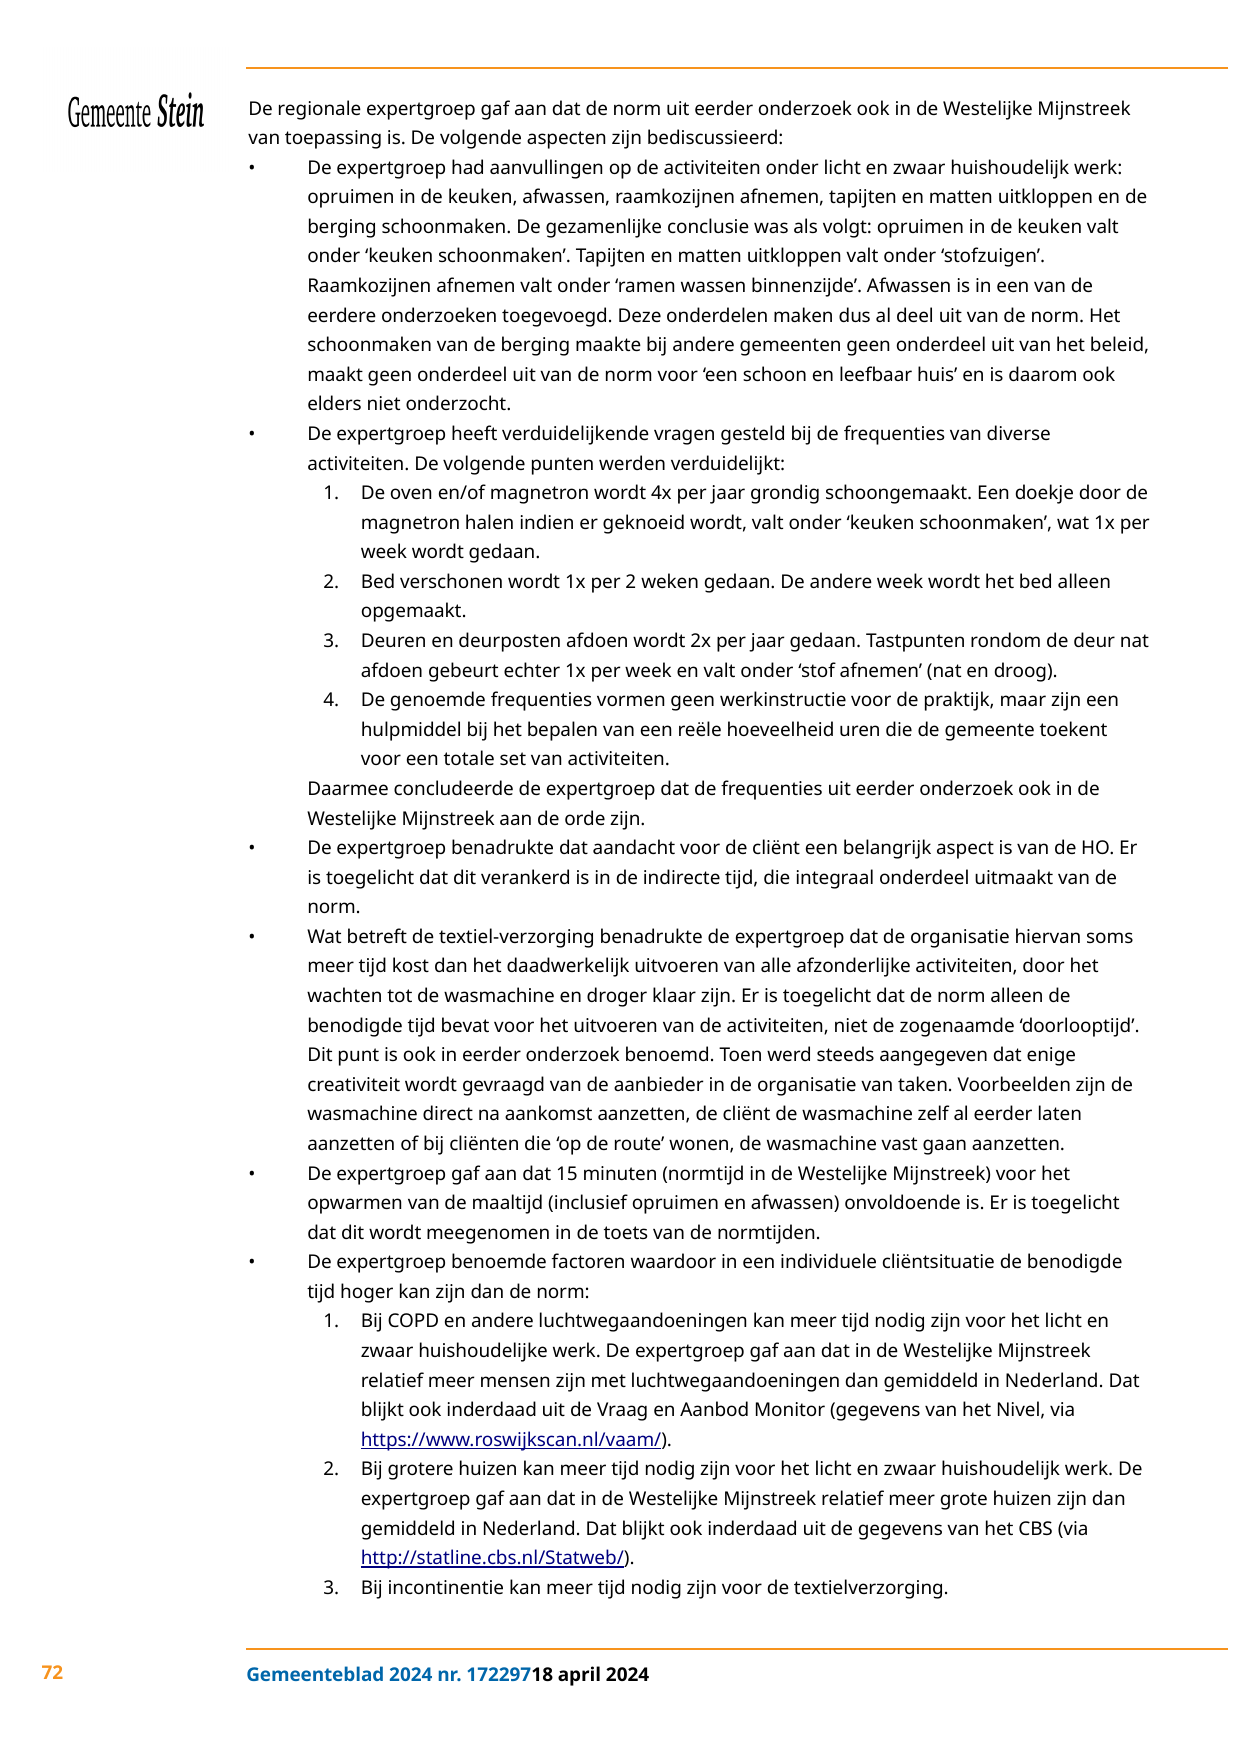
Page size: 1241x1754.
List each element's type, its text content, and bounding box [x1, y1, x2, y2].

list De oven en/of magnetron wordt 4x per jaar grondig schoongemaakt. Een doekje door de magnetron halen indien er geknoeid wordt, valt onder ‘keuken schoonmaken’, wat 1x per week wordt gedaan. [323, 479, 1152, 564]
list Bij grotere huizen kan meer tijd nodig zijn voor het licht en zwaar huishoudelijk werk. De expertgroep gaf aan dat in de Westelijke Mijnstreek relatief meer grote huizen zijn dan gemiddeld in Nederland. Dat blijkt ook inderdaad uit de gegevens van het CBS (via http://statline.cbs.nl/Statweb/). [323, 1456, 1152, 1570]
list Bij COPD en andere luchtwegaandoeningen kan meer tijd nodig zijn voor het licht en zwaar huishoudelijke werk. De expertgroep gaf aan dat in de Westelijke Mijnstreek relatief meer mensen zijn met luchtwegaandoeningen dan gemiddeld in Nederland. Dat blijkt ook inderdaad uit de Vraag en Aanbod Monitor (gegevens van het Nivel, via https://www.roswijkscan.nl/vaam/). [323, 1308, 1152, 1452]
list Wat betreft de textiel-verzorging benadrukte de expertgroep dat de organisatie hiervan soms meer tijd kost dan het daadwerkelijk uitvoeren van alle afzonderlijke activiteiten, door het wachten tot de wasmachine en droger klaar zijn. Er is toegelicht dat de norm alleen de benodigde tijd bevat voor het uitvoeren van de activiteiten, niet de zogenaamde ‘doorlooptijd’. Dit punt is ook in eerder onderzoek benoemd. Toen werd steeds aangegeven dat enige creativiteit wordt gevraagd van de aanbieder in de organisatie van taken. Voorbeelden zijn de wasmachine direct na aankomst aanzetten, de cliënt de wasmachine zelf al eerder laten aanzetten of bij cliënten die ‘op de route’ wonen, de wasmachine vast gaan aanzetten. [248, 923, 1152, 1156]
list De expertgroep heeft verduidelijkende vragen gesteld bij de frequenties van diverse activiteiten. De volgende punten werden verduidelijkt: [248, 420, 1152, 476]
list De genoemde frequenties vormen geen werkinstructie voor de praktijk, maar zijn een hulpmiddel bij het bepalen van een reële hoeveelheid uren die de gemeente toekent voor een totale set van activiteiten. [323, 686, 1152, 771]
list Raamkozijnen afnemen valt onder ‘ramen wassen binnenzijde’. Afwassen is in een van de eerdere onderzoeken toegevoegd. Deze onderdelen maken dus al deel uit van de norm. Het schoonmaken van de berging maakte bij andere gemeenten geen onderdeel uit van het beleid, maakt geen onderdeel uit van de norm voor ‘een schoon en leefbaar huis’ en is daarom ook elders niet onderzocht. [248, 272, 1152, 416]
list Bed verschonen wordt 1x per 2 weken gedaan. De andere week wordt het bed alleen opgemaakt. [323, 568, 1152, 623]
list Daarmee concludeerde de expertgroep dat de frequenties uit eerder onderzoek ook in de Westelijke Mijnstreek aan de orde zijn. [248, 775, 1152, 831]
picture [41, 47, 231, 172]
list De expertgroep benoemde factoren waardoor in een individuele cliëntsituatie de benodigde tijd hoger kan zijn dan de norm: [248, 1248, 1152, 1304]
list Bij incontinentie kan meer tijd nodig zijn voor de textielverzorging. [323, 1574, 1152, 1600]
list De expertgroep benadrukte dat aandacht voor de cliënt een belangrijk aspect is van de HO. Er is toegelicht dat dit verankerd is in de indirecte tijd, die integraal onderdeel uitmaakt van de norm. [248, 834, 1152, 919]
list Deuren en deurposten afdoen wordt 2x per jaar gedaan. Tastpunten rondom de deur nat afdoen gebeurt echter 1x per week en valt onder ‘stof afnemen’ (nat en droog). [323, 627, 1152, 683]
list De expertgroep gaf aan dat 15 minuten (normtijd in de Westelijke Mijnstreek) voor het opwarmen van de maaltijd (inclusief opruimen en afwassen) onvoldoende is. Er is toegelicht dat dit wordt meegenomen in de toets van de normtijden. [248, 1160, 1152, 1245]
text De regionale expertgroep gaf aan dat de norm uit eerder onderzoek ook in de Westelijke Mijnstreek van toepassing is. De volgende aspecten zijn bediscussieerd: [248, 95, 1152, 150]
list De expertgroep had aanvullingen op de activiteiten onder licht en zwaar huishoudelijk werk: opruimen in de keuken, afwassen, raamkozijnen afnemen, tapijten en matten uitkloppen en de berging schoonmaken. De gezamenlijke conclusie was als volgt: opruimen in de keuken valt onder ‘keuken schoonmaken’. Tapijten en matten uitkloppen valt onder ‘stofzuigen’. [248, 154, 1152, 268]
